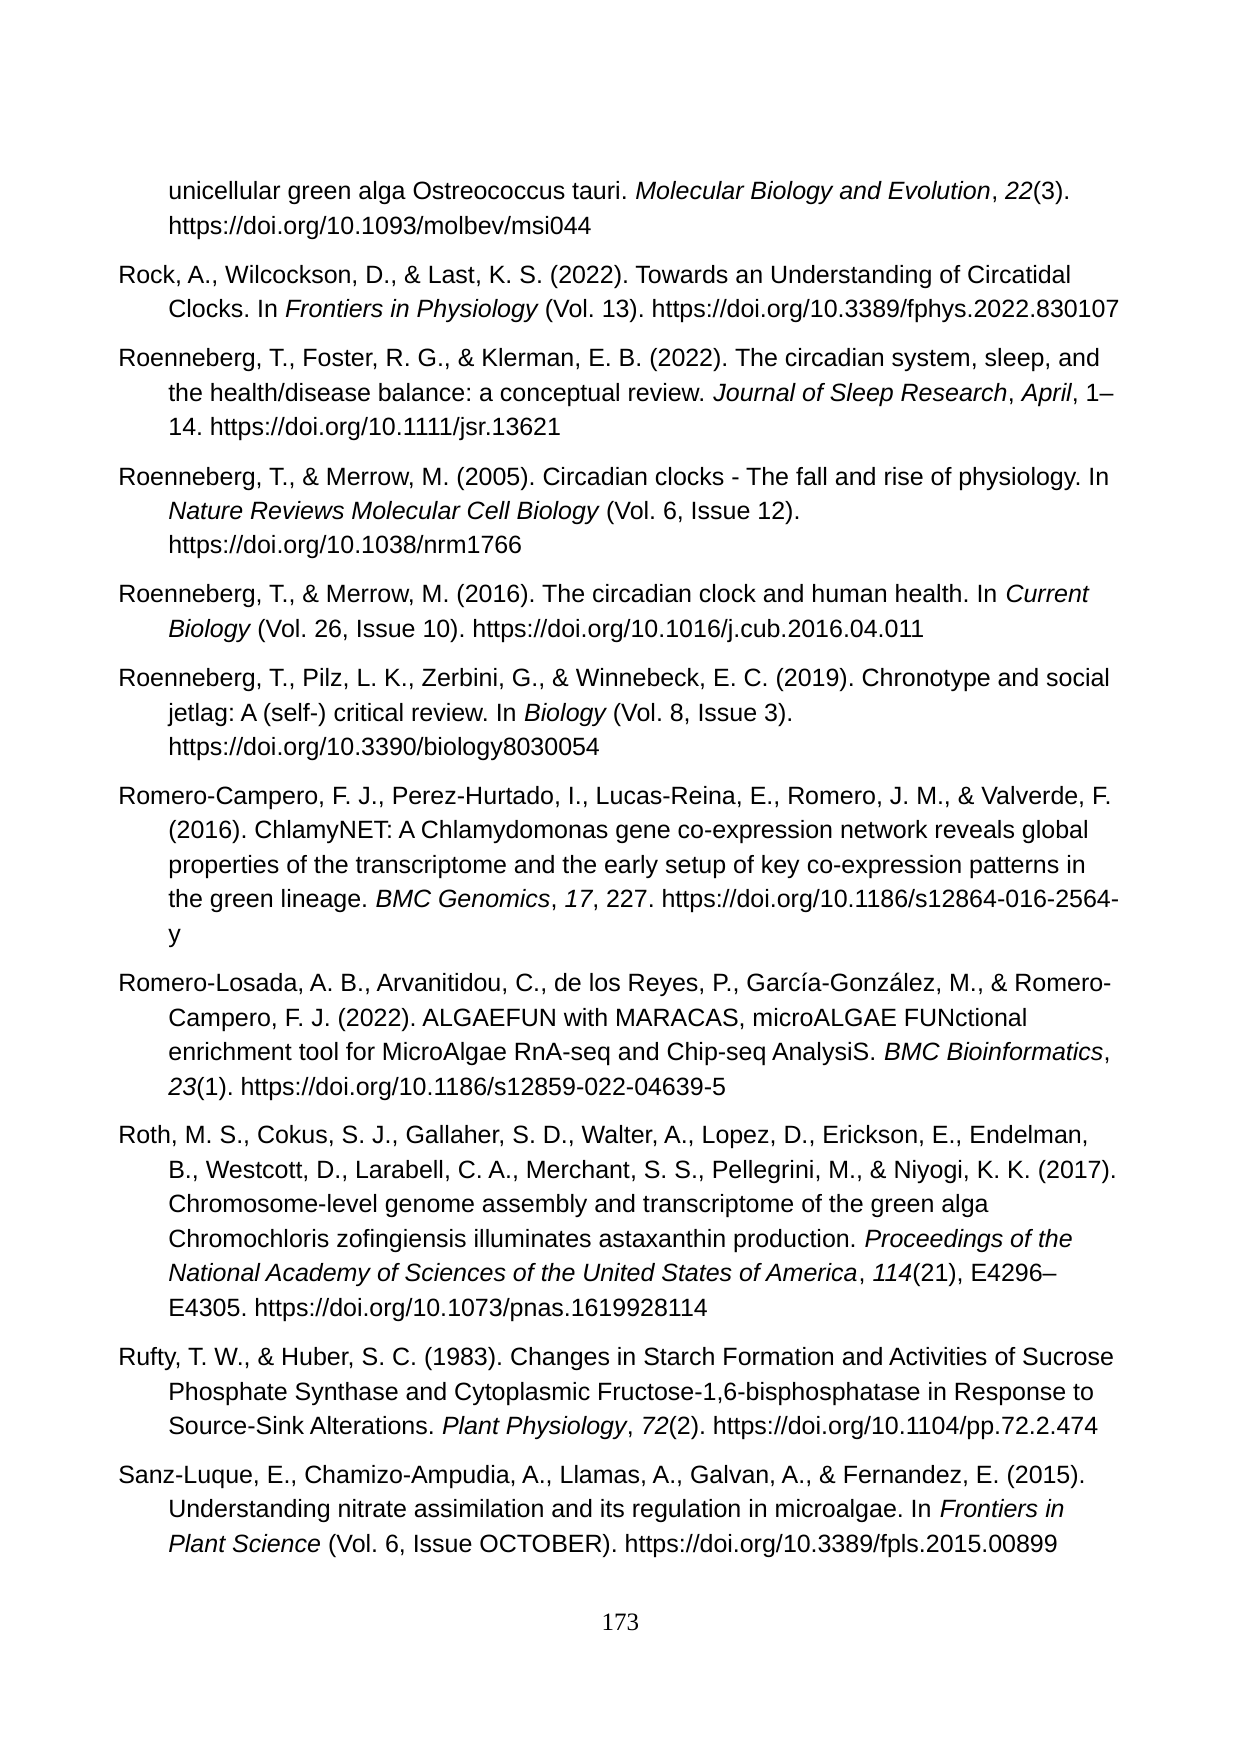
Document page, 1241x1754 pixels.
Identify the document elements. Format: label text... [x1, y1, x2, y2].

text Roenneberg, T., Pilz, L. K., Zerbini, G., & Winnebeck, E. C. (2019). Chronotype and social jetlag: A (self-) critical review. In Biology (Vol. 8, Issue 3). https://doi.org/10.3390/biology8030054 [118, 663, 1122, 761]
text Roenneberg, T., Foster, R. G., & Klerman, E. B. (2022). The circadian system, sleep, and the health/disease balance: a conceptual review. Journal of Sleep Research, April, 1–14. https://doi.org/10.1111/jsr.13621 [118, 343, 1122, 441]
text Roenneberg, T., & Merrow, M. (2005). Circadian clocks - The fall and rise of physiology. In Nature Reviews Molecular Cell Biology (Vol. 6, Issue 12). https://doi.org/10.1038/nrm1766 [118, 461, 1122, 559]
text Romero-Campero, F. J., Perez-Hurtado, I., Lucas-Reina, E., Romero, J. M., & Valverde, F. (2016). ChlamyNET: A Chlamydomonas gene co-expression network reveals global properties of the transcriptome and the early setup of key co-expression patterns in the green lineage. BMC Genomics, 17, 227. https://doi.org/10.1186/s12864-016-2564-y [118, 781, 1122, 948]
text Rufty, T. W., & Huber, S. C. (1983). Changes in Starch Formation and Activities of Sucrose Phosphate Synthase and Cytoplasmic Fructose-1,6-bisphosphatase in Response to Source-Sink Alterations. Plant Physiology, 72(2). https://doi.org/10.1104/pp.72.2.474 [118, 1342, 1122, 1440]
text Rock, A., Wilcockson, D., & Last, K. S. (2022). Towards an Understanding of Circatidal Clocks. In Frontiers in Physiology (Vol. 13). https://doi.org/10.3389/fphys.2022.830107 [118, 260, 1122, 323]
text unicellular green alga Ostreococcus tauri. Molecular Biology and Evolution, 22(3). https://doi.org/10.1093/molbev/msi044 [118, 176, 1122, 239]
text Sanz-Luque, E., Chamizo-Ampudia, A., Llamas, A., Galvan, A., & Fernandez, E. (2015). Understanding nitrate assimilation and its regulation in microalgae. In Frontiers in Plant Science (Vol. 6, Issue OCTOBER). https://doi.org/10.3389/fpls.2015.00899 [118, 1460, 1122, 1558]
text Roenneberg, T., & Merrow, M. (2016). The circadian clock and human health. In Current Biology (Vol. 26, Issue 10). https://doi.org/10.1016/j.cub.2016.04.011 [118, 579, 1122, 643]
text Roth, M. S., Cokus, S. J., Gallaher, S. D., Walter, A., Lopez, D., Erickson, E., Endelman, B., Westcott, D., Larabell, C. A., Merchant, S. S., Pellegrini, M., & Niyogi, K. K. (2017). Chromosome-level genome assembly and transcriptome of the green alga Chromochloris zofingiensis illuminates astaxanthin production. Proceedings of the National Academy of Sciences of the United States of America, 114(21), E4296–E4305. https://doi.org/10.1073/pnas.1619928114 [118, 1121, 1122, 1322]
text Romero-Losada, A. B., Arvanitidou, C., de los Reyes, P., García-González, M., & Romero-Campero, F. J. (2022). ALGAEFUN with MARACAS, microALGAE FUNctional enrichment tool for MicroAlgae RnA-seq and Chip-seq AnalysiS. BMC Bioinformatics, 23(1). https://doi.org/10.1186/s12859-022-04639-5 [118, 968, 1122, 1100]
